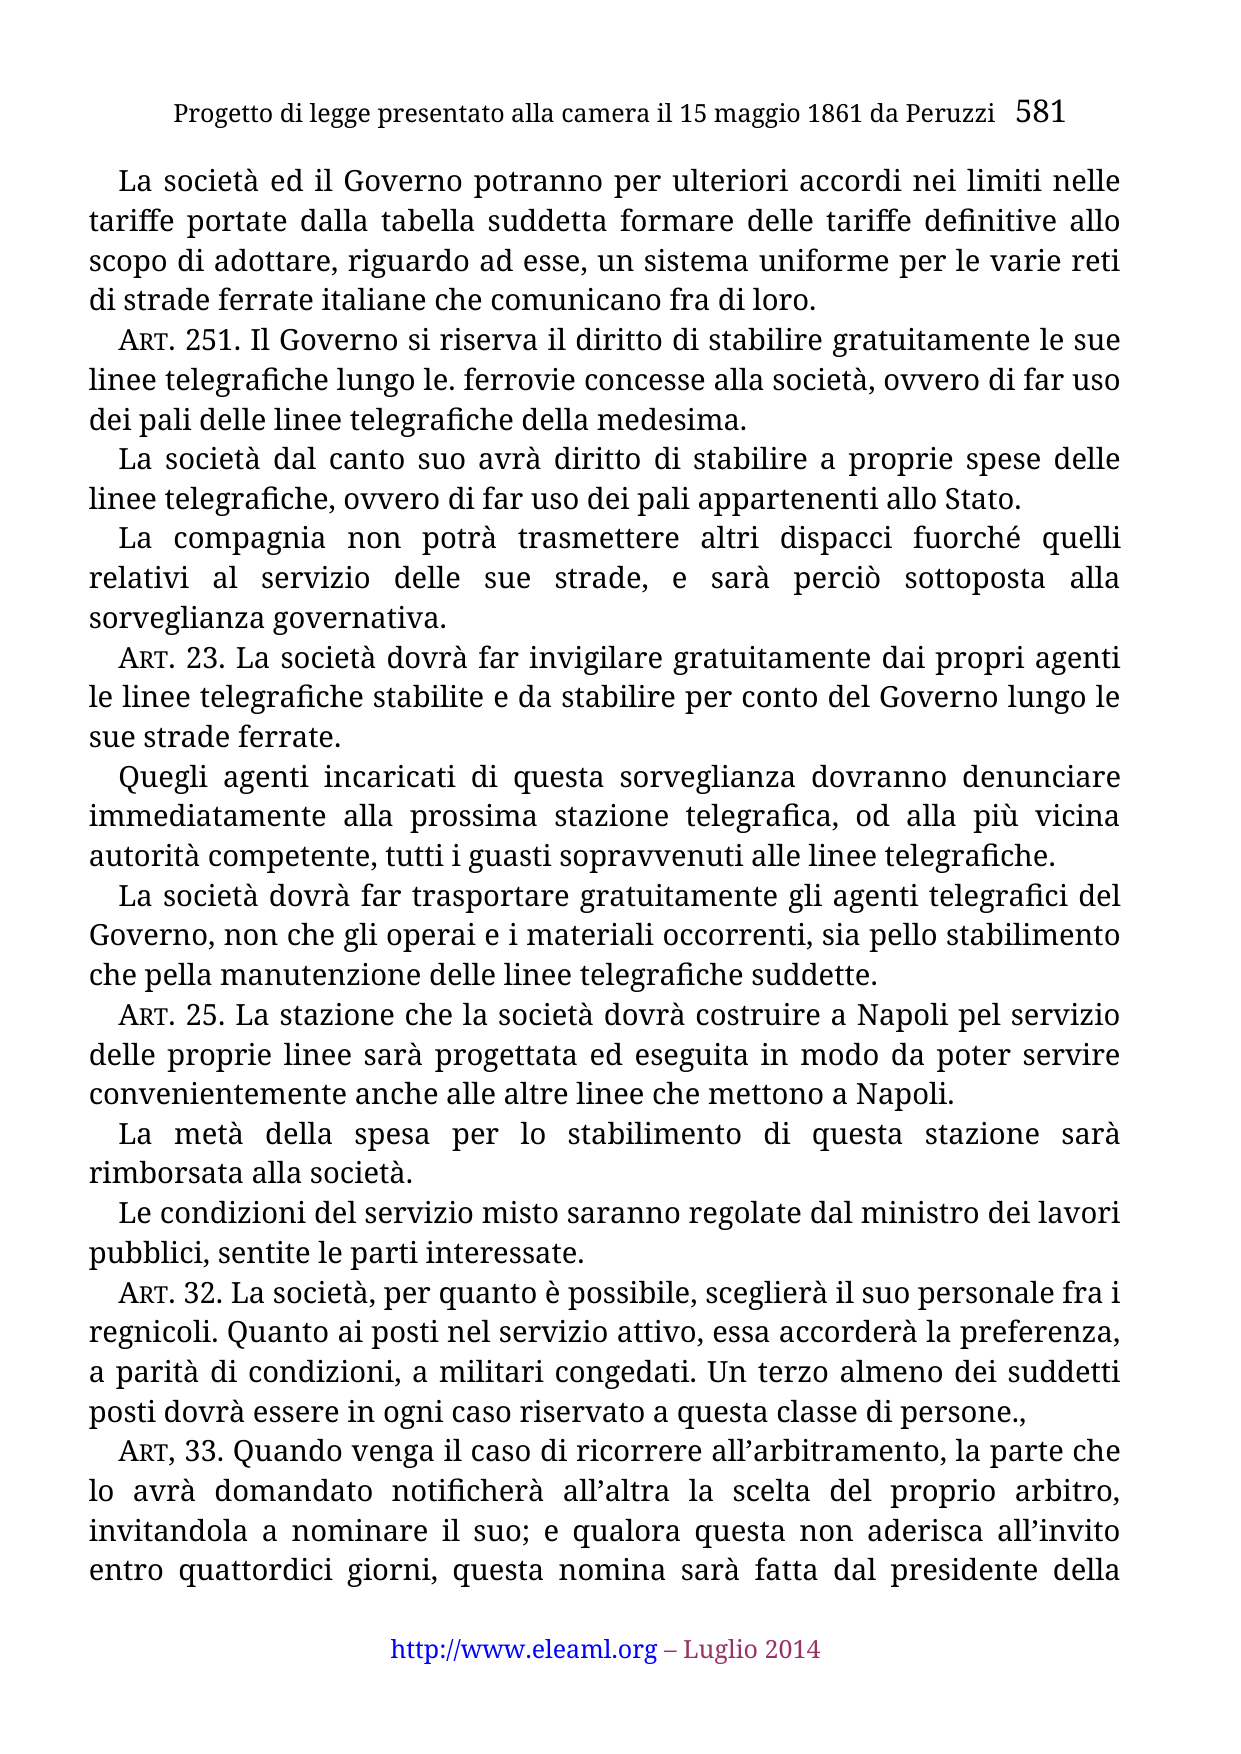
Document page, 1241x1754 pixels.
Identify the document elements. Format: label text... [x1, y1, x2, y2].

text La società dovrà far trasportare gratuitamente gli agenti telegrafici del Governo, non che gli operai e i materiali occorrenti, sia pello stabilimento che pella manutenzione delle linee telegrafiche suddette. [88, 875, 1122, 994]
text Art. 25. La stazione che la società dovrà costruire a Napoli pel servizio delle proprie linee sarà progettata ed eseguita in modo da poter servire convenientemente anche alle altre linee che mettono a Napoli. [88, 994, 1122, 1113]
text La metà della spesa per lo stabilimento di questa stazione sarà rimborsata alla società. [88, 1113, 1122, 1192]
text Quegli agenti incaricati di questa sorveglianza dovranno denunciare immediatamente alla prossima stazione telegrafica, od alla più vicina autorità competente, tutti i guasti sopravvenuti alle linee telegrafiche. [88, 756, 1122, 875]
text La società ed il Governo potranno per ulteriori accordi nei limiti nelle tariffe portate dalla tabella suddetta formare delle tariffe definitive allo scopo di adottare, riguardo ad esse, un sistema uniforme per le varie reti di strade ferrate italiane che comunicano fra di loro. [88, 161, 1122, 319]
text Le condizioni del servizio misto saranno regolate dal ministro dei lavori pubblici, sentite le parti interessate. [88, 1192, 1122, 1272]
text Art. 23. La società dovrà far invigilare gratuitamente dai propri agenti le linee telegrafiche stabilite e da stabilire per conto del Governo lungo le sue strade ferrate. [88, 637, 1122, 756]
text Art. 251. Il Governo si riserva il diritto di stabilire gratuitamente le sue linee telegrafiche lungo le. ferrovie concesse alla società, ovvero di far uso dei pali delle linee telegrafiche della medesima. [88, 319, 1122, 438]
text La società dal canto suo avrà diritto di stabilire a proprie spese delle linee telegrafiche, ovvero di far uso dei pali appartenenti allo Stato. [88, 438, 1122, 518]
text La compagnia non potrà trasmettere altri dispacci fuorché quelli relativi al servizio delle sue strade, e sarà perciò sottoposta alla sorveglianza governativa. [88, 518, 1122, 637]
text Art. 32. La società, per quanto è possibile, sceglierà il suo personale fra i regnicoli. Quanto ai posti nel servizio attivo, essa accorderà la preferenza, a parità di condizioni, a militari congedati. Un terzo almeno dei suddetti posti dovrà essere in ogni caso riservato a questa classe di persone., [88, 1272, 1122, 1431]
text Art, 33. Quando venga il caso di ricorrere all’arbitramento, la parte che lo avrà domandato notificherà all’altra la scelta del proprio arbitro, invitandola a nominare il suo; e qualora questa non aderisca all’invito entro quattordici giorni, questa nomina sarà fatta dal presidente della [88, 1431, 1122, 1589]
